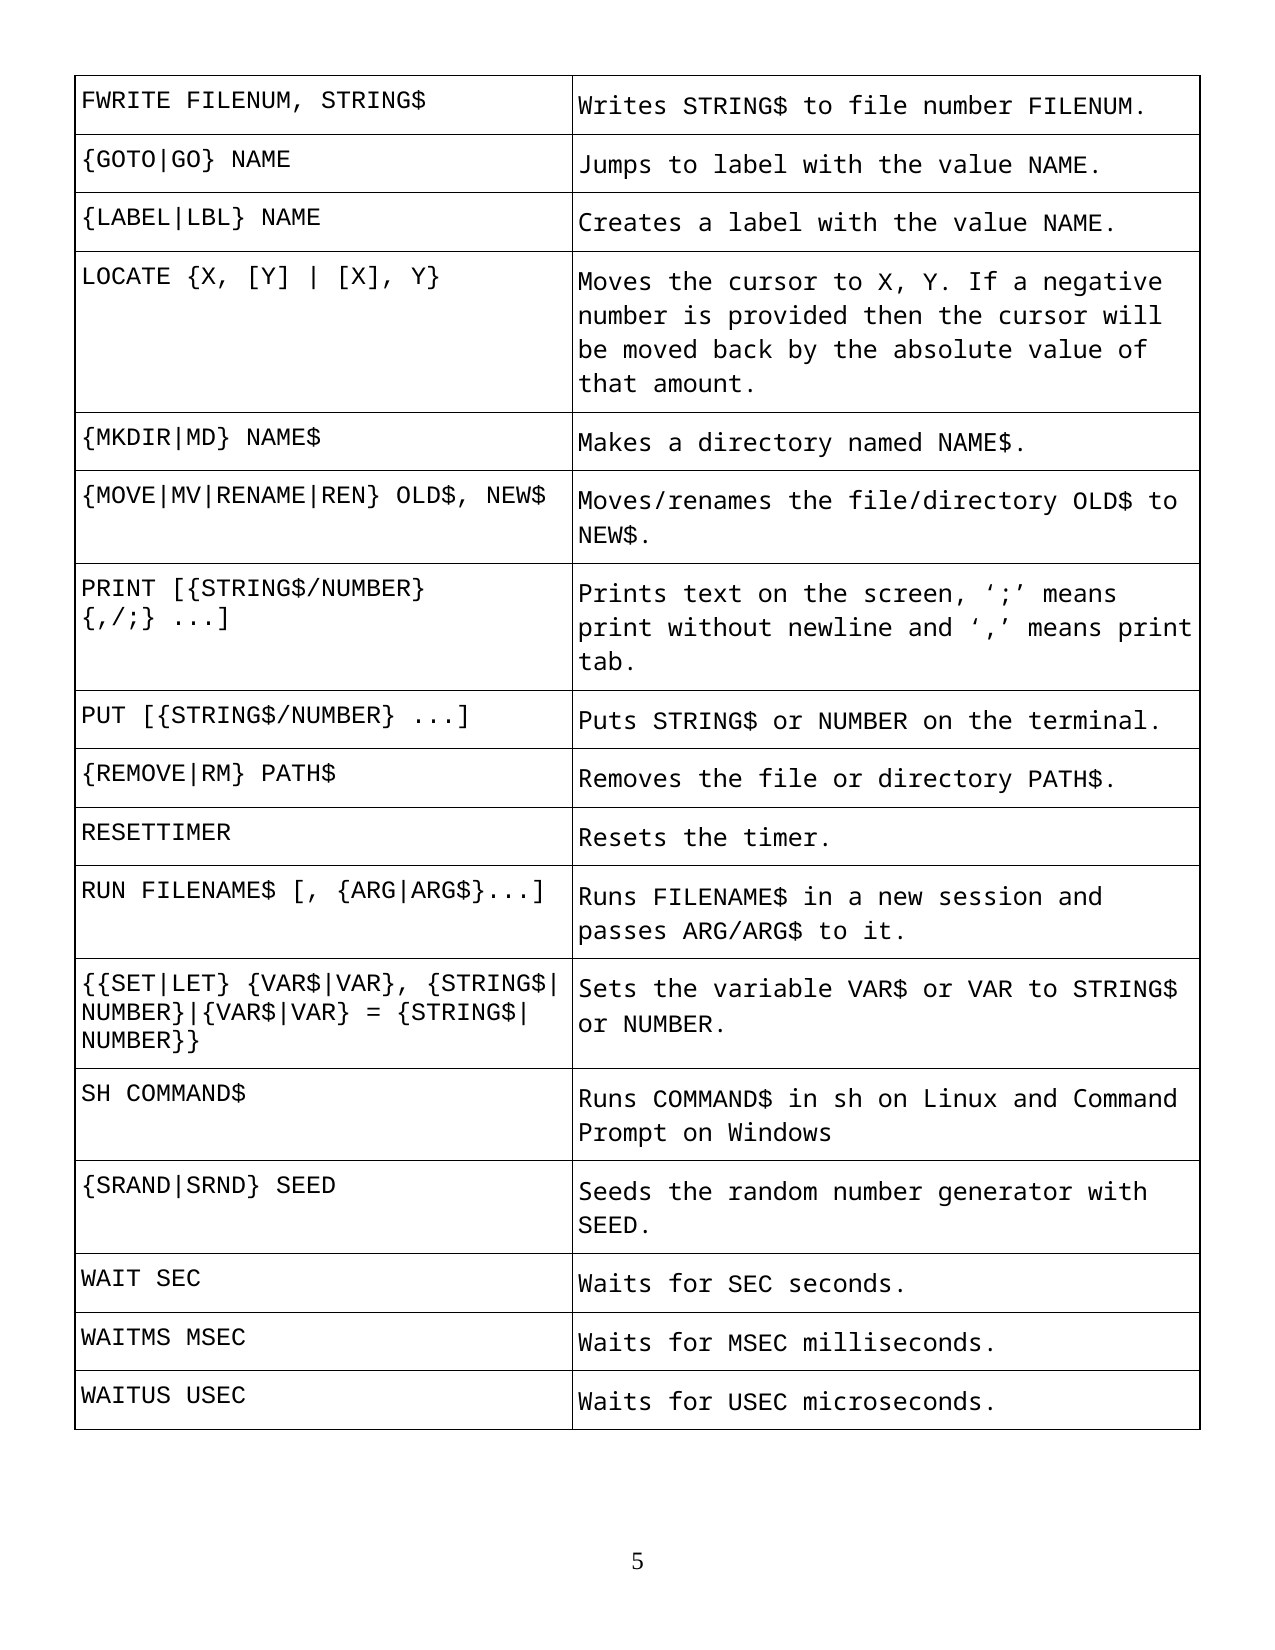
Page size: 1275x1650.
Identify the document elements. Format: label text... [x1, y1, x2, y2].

table_cell Runs FILENAME$ in a new session and passes ARG/ARG$ to it. [573, 866, 1199, 958]
table_cell Writes STRING$ to file number FILENUM. [573, 76, 1199, 134]
table_cell {MOVE|MV|RENAME|REN} OLD$, NEW$ [76, 471, 572, 563]
table_cell Moves the cursor to X, Y. If a negative number is provided then the cursor will be moved back by the absolute value of that amount. [573, 252, 1199, 412]
table_cell Waits for USEC microseconds. [573, 1371, 1199, 1429]
table_cell Makes a directory named NAME$. [573, 413, 1199, 470]
table_cell PUT [{STRING$/NUMBER} ...] [76, 691, 572, 748]
table_cell Jumps to label with the value NAME. [573, 135, 1199, 192]
table_cell WAITUS USEC [76, 1371, 572, 1429]
table_cell WAITMS MSEC [76, 1313, 572, 1370]
table_cell RESETTIMER [76, 808, 572, 865]
table_cell SH COMMAND$ [76, 1069, 572, 1160]
table_cell Moves/renames the file/directory OLD$ to NEW$. [573, 471, 1199, 563]
table_cell {SRAND|SRND} SEED [76, 1161, 572, 1253]
table_cell PRINT [{STRING$/NUMBER}{,/;} ...] [76, 564, 572, 690]
table_cell {GOTO|GO} NAME [76, 135, 572, 192]
table_cell Seeds the random number generator with SEED. [573, 1161, 1199, 1253]
table_cell Puts STRING$ or NUMBER on the terminal. [573, 691, 1199, 748]
table_cell Creates a label with the value NAME. [573, 193, 1199, 251]
table_cell {MKDIR|MD} NAME$ [76, 413, 572, 470]
table_cell {{SET|LET} {VAR$|VAR}, {STRING$|NUMBER}|{VAR$|VAR} = {STRING$|NUMBER}} [76, 959, 572, 1068]
table_cell Runs COMMAND$ in sh on Linux and Command Prompt on Windows [573, 1069, 1199, 1160]
table_cell RUN FILENAME$ [, {ARG|ARG$}...] [76, 866, 572, 958]
table_cell Waits for SEC seconds. [573, 1254, 1199, 1312]
table_cell Resets the timer. [573, 808, 1199, 865]
table_cell Sets the variable VAR$ or VAR to STRING$ or NUMBER. [573, 959, 1199, 1068]
table_cell {LABEL|LBL} NAME [76, 193, 572, 251]
table_cell Waits for MSEC milliseconds. [573, 1313, 1199, 1370]
table_cell {REMOVE|RM} PATH$ [76, 749, 572, 807]
table_cell FWRITE FILENUM, STRING$ [76, 76, 572, 134]
table_cell Prints text on the screen, ‘;’ means print without newline and ‘,’ means print tab. [573, 564, 1199, 690]
table_cell LOCATE {X, [Y] | [X], Y} [76, 252, 572, 412]
table_cell WAIT SEC [76, 1254, 572, 1312]
table_cell Removes the file or directory PATH$. [573, 749, 1199, 807]
